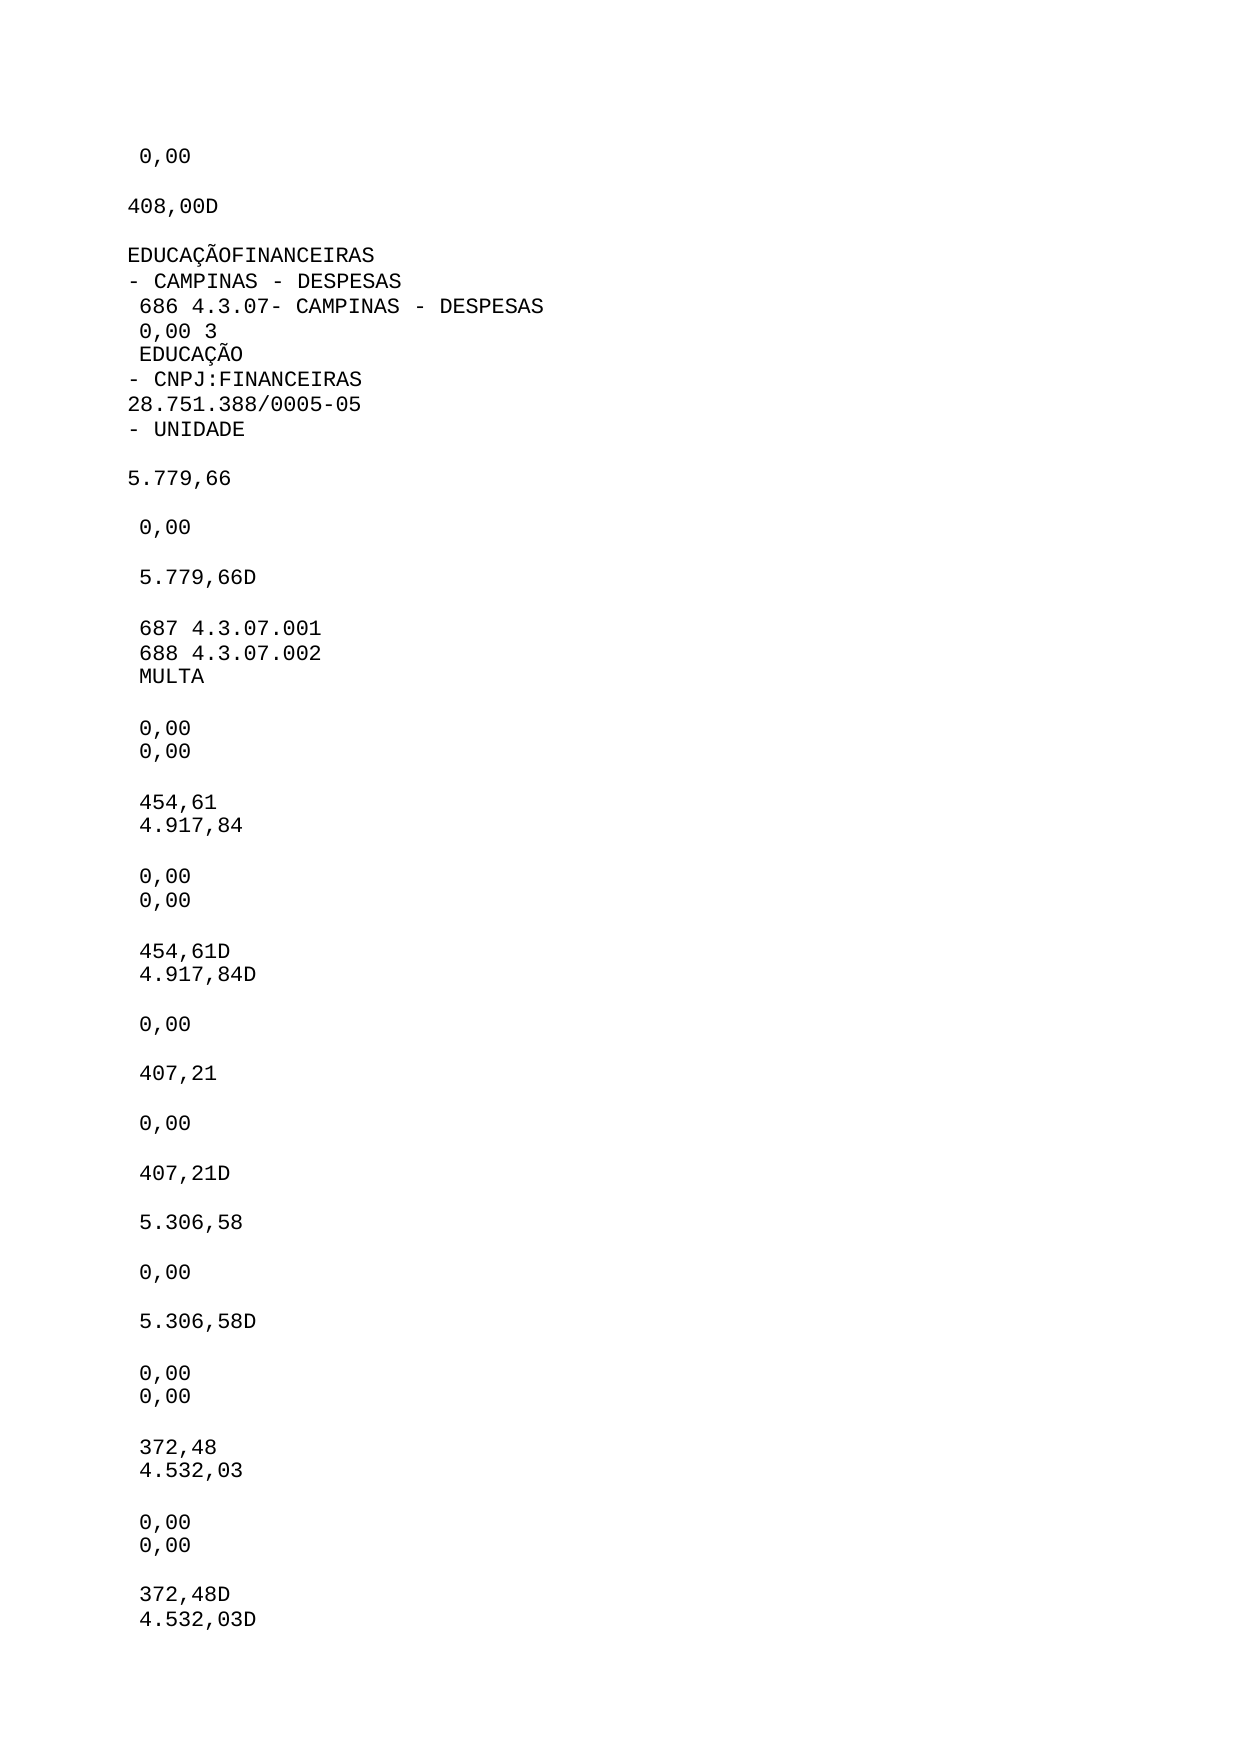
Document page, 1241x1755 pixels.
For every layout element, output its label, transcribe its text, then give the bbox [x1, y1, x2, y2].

text 372,48D [139, 1584, 1066, 1608]
text 372,48 [139, 1435, 1066, 1460]
text 4.917,84 [139, 814, 1066, 839]
text 0,00 [139, 715, 1066, 740]
text 5.306,58 [139, 1212, 1066, 1236]
text 4.532,03 [139, 1460, 1066, 1484]
text 0,00 [139, 146, 1066, 170]
text 686 4.3.07- CAMPINAS - DESPESAS [139, 294, 1066, 319]
text EDUCAÇÃO [139, 343, 1066, 368]
list CNPJ:FINANCEIRAS 28.751.388/0005-05 [127, 368, 376, 418]
text 0,00 [139, 1013, 1066, 1038]
text 4.917,84D [139, 963, 1066, 988]
text 0,00 [139, 864, 1066, 889]
text 688 4.3.07.002 [139, 641, 1066, 666]
text 0,00 [139, 1509, 1066, 1534]
text 408,00D EDUCAÇÃOFINANCEIRAS [127, 171, 389, 269]
text 407,21D [139, 1162, 1066, 1187]
text 0,00 [139, 1385, 1066, 1410]
text 5.779,66D [139, 566, 1066, 591]
text MULTA [139, 666, 1066, 690]
text 454,61D [139, 938, 1066, 963]
text 0,00 [139, 740, 1066, 765]
text 0,00 [139, 889, 1066, 914]
text 0,00 [139, 517, 1066, 541]
text 0,00 [139, 1360, 1066, 1385]
list UNIDADE 5.779,66 [127, 418, 258, 492]
text 4.532,03D [139, 1609, 1066, 1633]
text 407,21 [139, 1063, 1066, 1087]
list CAMPINAS - DESPESAS [127, 269, 1066, 294]
text 454,61 [139, 790, 1066, 814]
text 0,00 3 [139, 319, 1066, 343]
text 0,00 [139, 1261, 1066, 1286]
text 0,00 [139, 1112, 1066, 1137]
text 687 4.3.07.001 [139, 616, 1066, 641]
text 0,00 [139, 1534, 1066, 1559]
text 5.306,58D [139, 1311, 1066, 1336]
